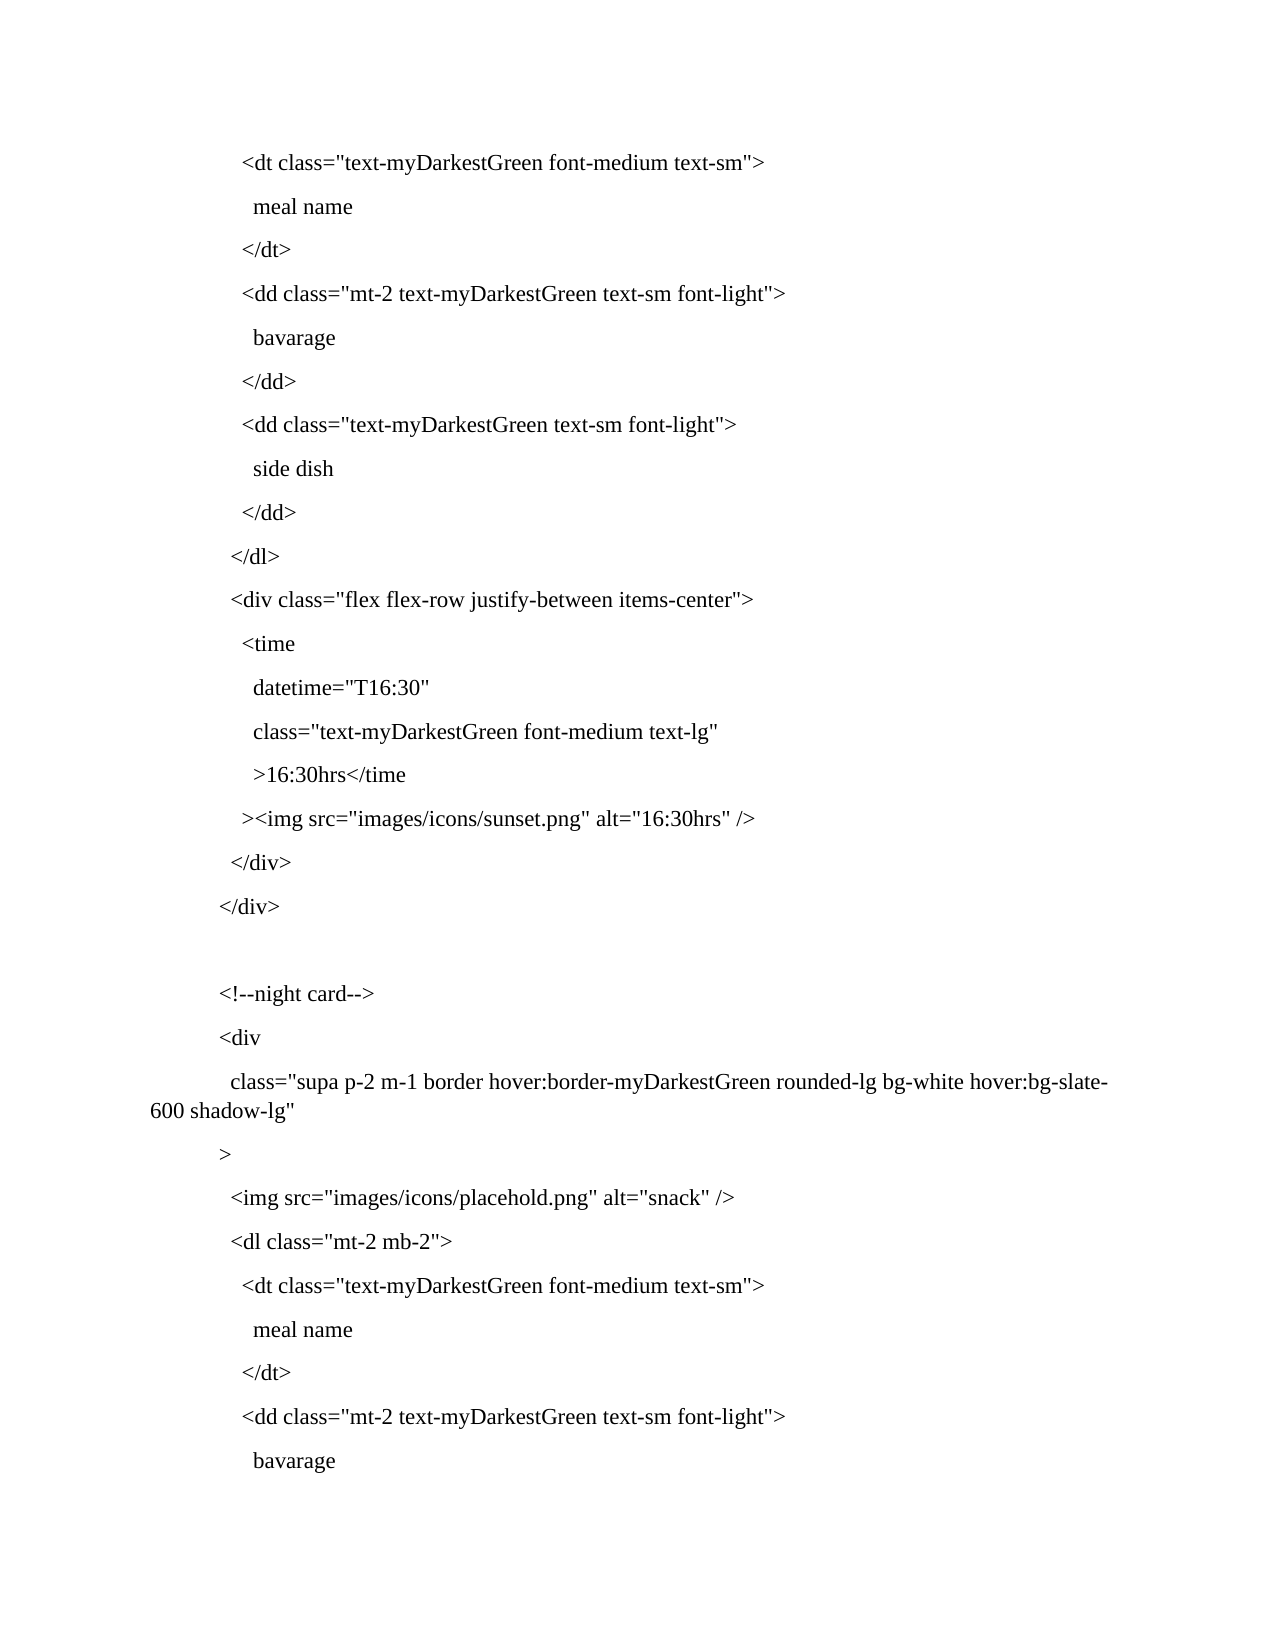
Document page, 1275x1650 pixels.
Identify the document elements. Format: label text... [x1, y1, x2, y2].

text </dt> [150, 1360, 1125, 1386]
text <div [150, 1025, 1125, 1050]
text <dl class="mt-2 mb-2"> [150, 1229, 1125, 1254]
text </dd> [150, 369, 1125, 394]
text >16:30hrs</time [150, 762, 1125, 788]
text <dd class="mt-2 text-myDarkestGreen text-sm font-light"> [150, 281, 1125, 307]
text meal name [150, 194, 1125, 219]
text <time [150, 631, 1125, 657]
text </dl> [150, 544, 1125, 569]
text <dd class="text-myDarkestGreen text-sm font-light"> [150, 412, 1125, 438]
text </dd> [150, 500, 1125, 525]
text datetime="T16:30" [150, 675, 1125, 700]
text <div class="flex flex-row justify-between items-center"> [150, 587, 1125, 613]
text ><img src="images/icons/sunset.png" alt="16:30hrs" /> [150, 806, 1125, 832]
text bavarage [150, 1448, 1125, 1473]
text side dish [150, 456, 1125, 482]
text <dt class="text-myDarkestGreen font-medium text-sm"> [150, 1273, 1125, 1298]
text bavarage [150, 325, 1125, 350]
text > [150, 1142, 1125, 1167]
text <img src="images/icons/placehold.png" alt="snack" /> [150, 1185, 1125, 1211]
text <dt class="text-myDarkestGreen font-medium text-sm"> [150, 150, 1125, 175]
text class="supa p-2 m-1 border hover:border-myDarkestGreen rounded-lg bg-white hover:bg-slate-600 shadow-lg" [150, 1069, 1125, 1123]
text </div> [150, 894, 1125, 919]
text </dt> [150, 237, 1125, 263]
text meal name [150, 1317, 1125, 1342]
text class="text-myDarkestGreen font-medium text-lg" [150, 719, 1125, 744]
text <dd class="mt-2 text-myDarkestGreen text-sm font-light"> [150, 1404, 1125, 1429]
text </div> [150, 850, 1125, 875]
text <!--night card--> [150, 981, 1125, 1007]
